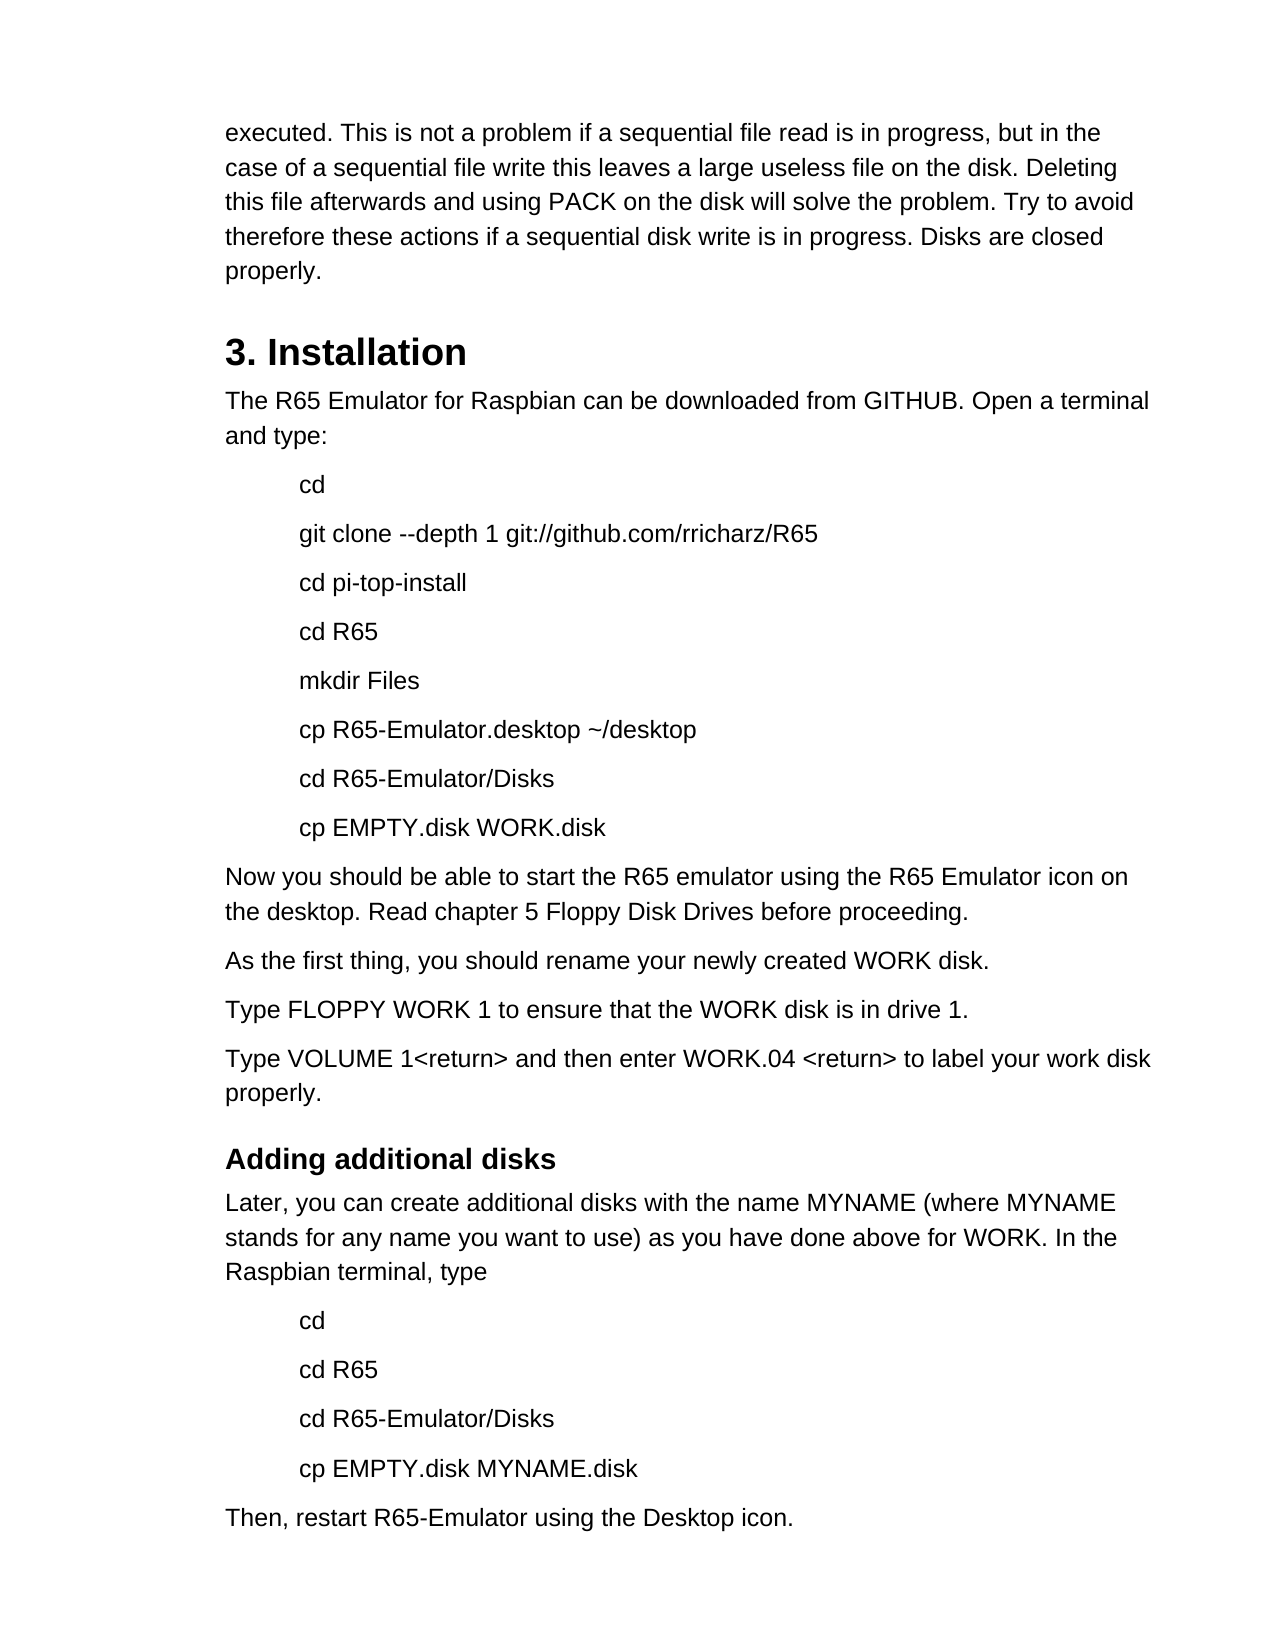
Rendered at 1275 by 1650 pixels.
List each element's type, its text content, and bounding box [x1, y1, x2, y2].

text mkdir Files [299, 666, 1157, 695]
text cd [299, 1306, 1157, 1335]
text cd R65-Emulator/Disks [299, 764, 1157, 793]
text cd R65 [299, 617, 1157, 646]
subtitle Adding additional disks [225, 1142, 1157, 1176]
text git clone --depth 1 git://github.com/rricharz/R65 [299, 519, 1157, 548]
text As the first thing, you should rename your newly created WORK disk. [225, 946, 1157, 974]
text cd R65 [299, 1355, 1157, 1384]
text Now you should be able to start the R65 emulator using the R65 Emulator icon on the desktop. Read chapter 5 Floppy Disk Drives before proceeding. [225, 862, 1157, 926]
text cp EMPTY.disk WORK.disk [299, 813, 1157, 842]
text cd R65-Emulator/Disks [299, 1404, 1157, 1433]
text cp R65-Emulator.desktop ~/desktop [299, 715, 1157, 744]
subtitle 3. Installation [225, 330, 1157, 374]
text executed. This is not a problem if a sequential file read is in progress, but in the case of a sequential file write this leaves a large useless file on the disk. Deleting this file afterwards and using PACK on the disk will solve the problem. Try to avoid therefore these actions if a sequential disk write is in progress. Disks are closed properly. [225, 118, 1157, 285]
text cd [299, 470, 1157, 498]
text cp EMPTY.disk MYNAME.disk [299, 1453, 1157, 1482]
text cd pi-top-install [299, 568, 1157, 597]
text Type FLOPPY WORK 1 to ensure that the WORK disk is in drive 1. [225, 995, 1157, 1024]
text Type VOLUME 1<return> and then enter WORK.04 <return> to label your work disk properly. [225, 1044, 1157, 1107]
text Later, you can create additional disks with the name MYNAME (where MYNAME stands for any name you want to use) as you have done above for WORK. In the Raspbian terminal, type [225, 1188, 1157, 1286]
text Then, restart R65-Emulator using the Desktop icon. [225, 1503, 1157, 1531]
text The R65 Emulator for Raspbian can be downloaded from GITHUB. Open a terminal and type: [225, 386, 1157, 449]
